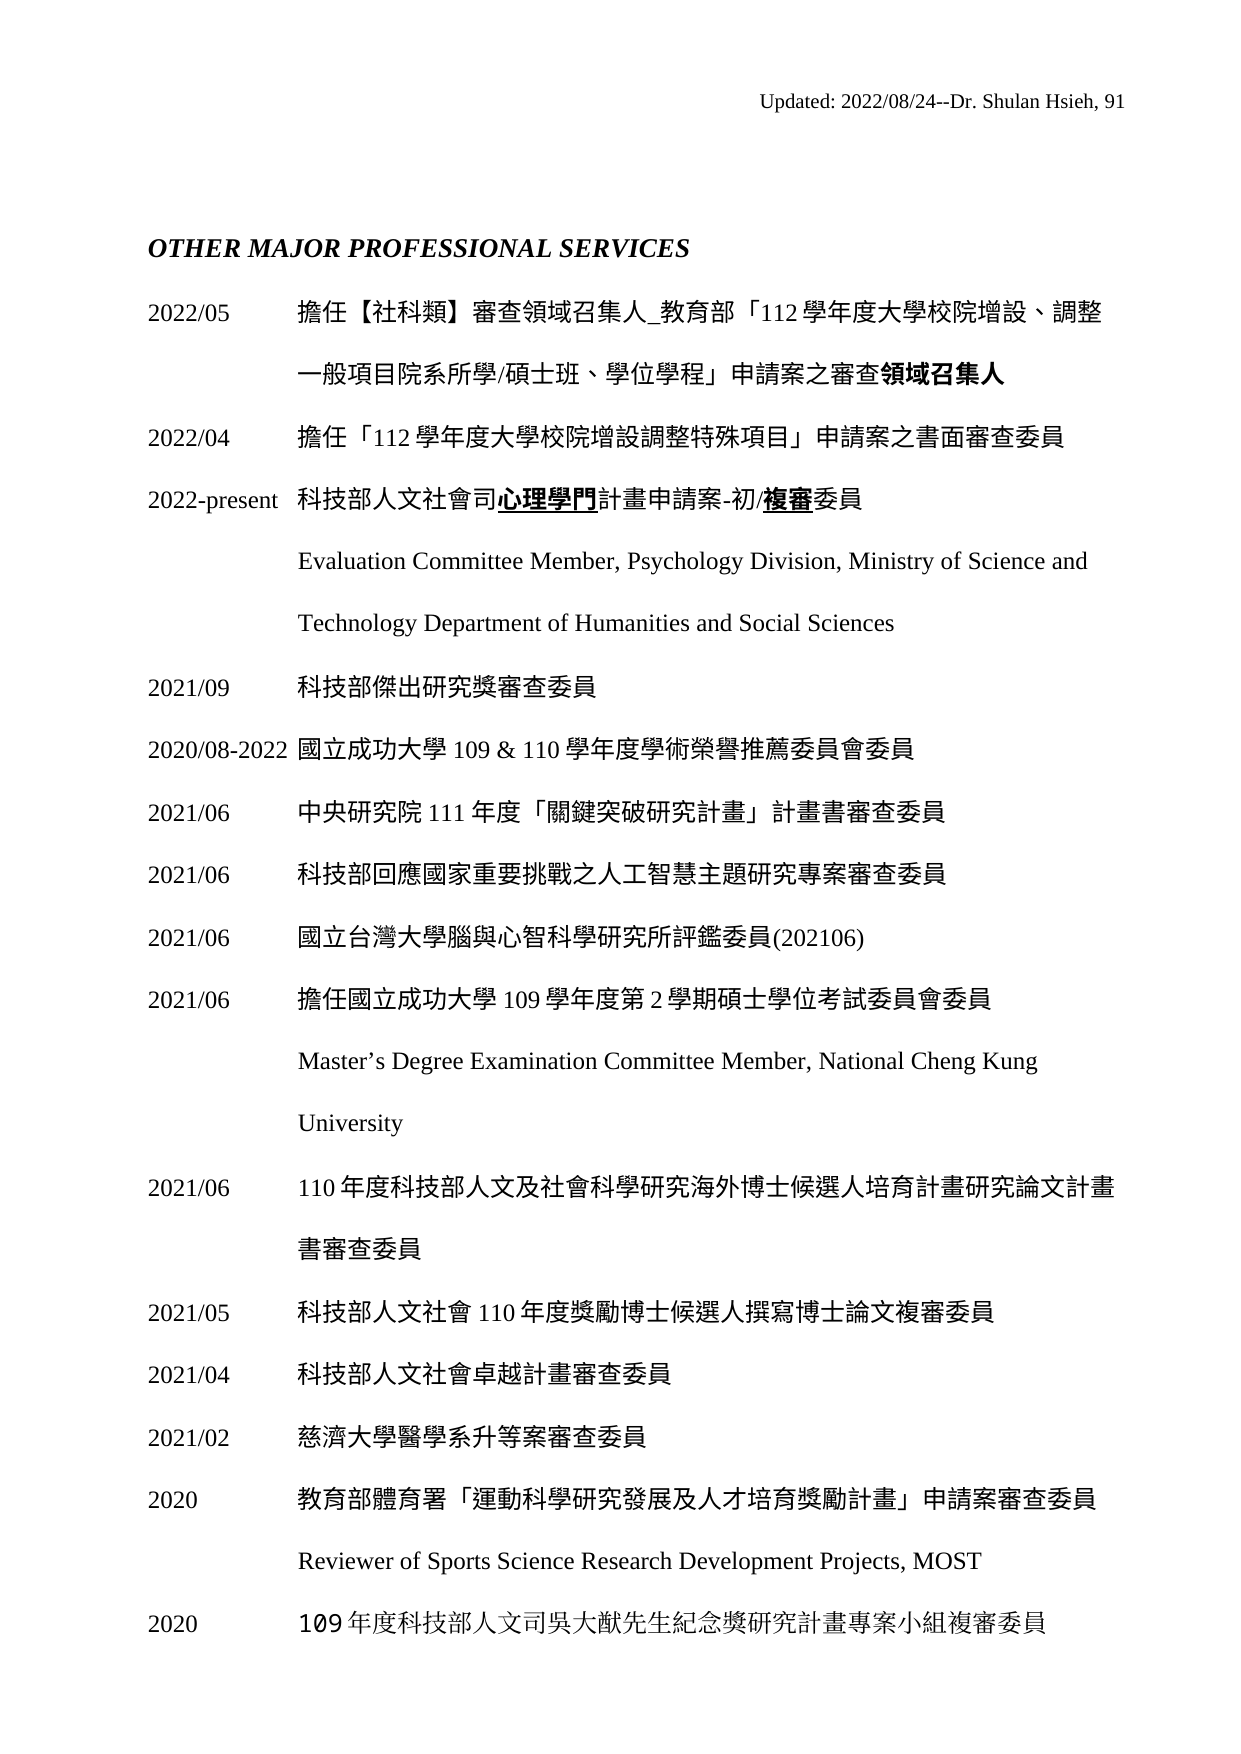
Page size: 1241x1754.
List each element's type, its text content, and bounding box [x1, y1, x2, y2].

text 2022/04 擔任「112學年度大學校院增設調整特殊項目」申請案之書面審查委員 [148, 394, 1125, 456]
text 2021/06 擔任國立成功大學109學年度第2學期碩士學位考試委員會委員 [148, 956, 1125, 1019]
text 2022/05 擔任【社科類】審查領域召集人_教育部「112學年度大學校院增設、調整一般項目院系所學/碩士班、學位學程」申請案之審查領域召集人 [148, 269, 1125, 394]
text 2021/06 科技部回應國家重要挑戰之人工智慧主題研究專案審查委員 [148, 831, 1125, 894]
text 2020 教育部體育署「運動科學研究發展及人才培育獎勵計畫」申請案審查委員 [148, 1456, 1125, 1519]
text 2021/05 科技部人文社會110年度獎勵博士候選人撰寫博士論文複審委員 [148, 1269, 1125, 1331]
text Master’s Degree Examination Committee Member, National Cheng Kung University [148, 1019, 1125, 1144]
text Reviewer of Sports Science Research Development Projects, MOST [148, 1519, 1125, 1581]
text 2021/06 國立台灣大學腦與心智科學研究所評鑑委員(202106) [148, 894, 1125, 956]
text 2021/09 科技部傑出研究獎審查委員 [148, 644, 1125, 706]
text 2021/06 110年度科技部人文及社會科學研究海外博士候選人培育計畫研究論文計畫書審查委員 [148, 1144, 1125, 1269]
text 2022-present 科技部人文社會司心理學門計畫申請案-初/複審委員 Evaluation Committee Member, Psychology Division, Ministry of Science and Technology Department of Humanities and Social Sciences [148, 456, 1125, 644]
text 2021/06 中央研究院111 年度「關鍵突破研究計畫」計畫書審查委員 [148, 769, 1125, 831]
text OTHER MAJOR PROFESSIONAL SERVICES [148, 206, 1125, 269]
text 2021/02 慈濟大學醫學系升等案審查委員 [148, 1394, 1125, 1456]
text 2021/04 科技部人文社會卓越計畫審查委員 [148, 1331, 1125, 1394]
text 2020 109年度科技部人文司吳大猷先生紀念獎研究計畫專案小組複審委員 [148, 1581, 1125, 1644]
text 2020/08-2022 國立成功大學109 & 110學年度學術榮譽推薦委員會委員 [148, 706, 1125, 769]
